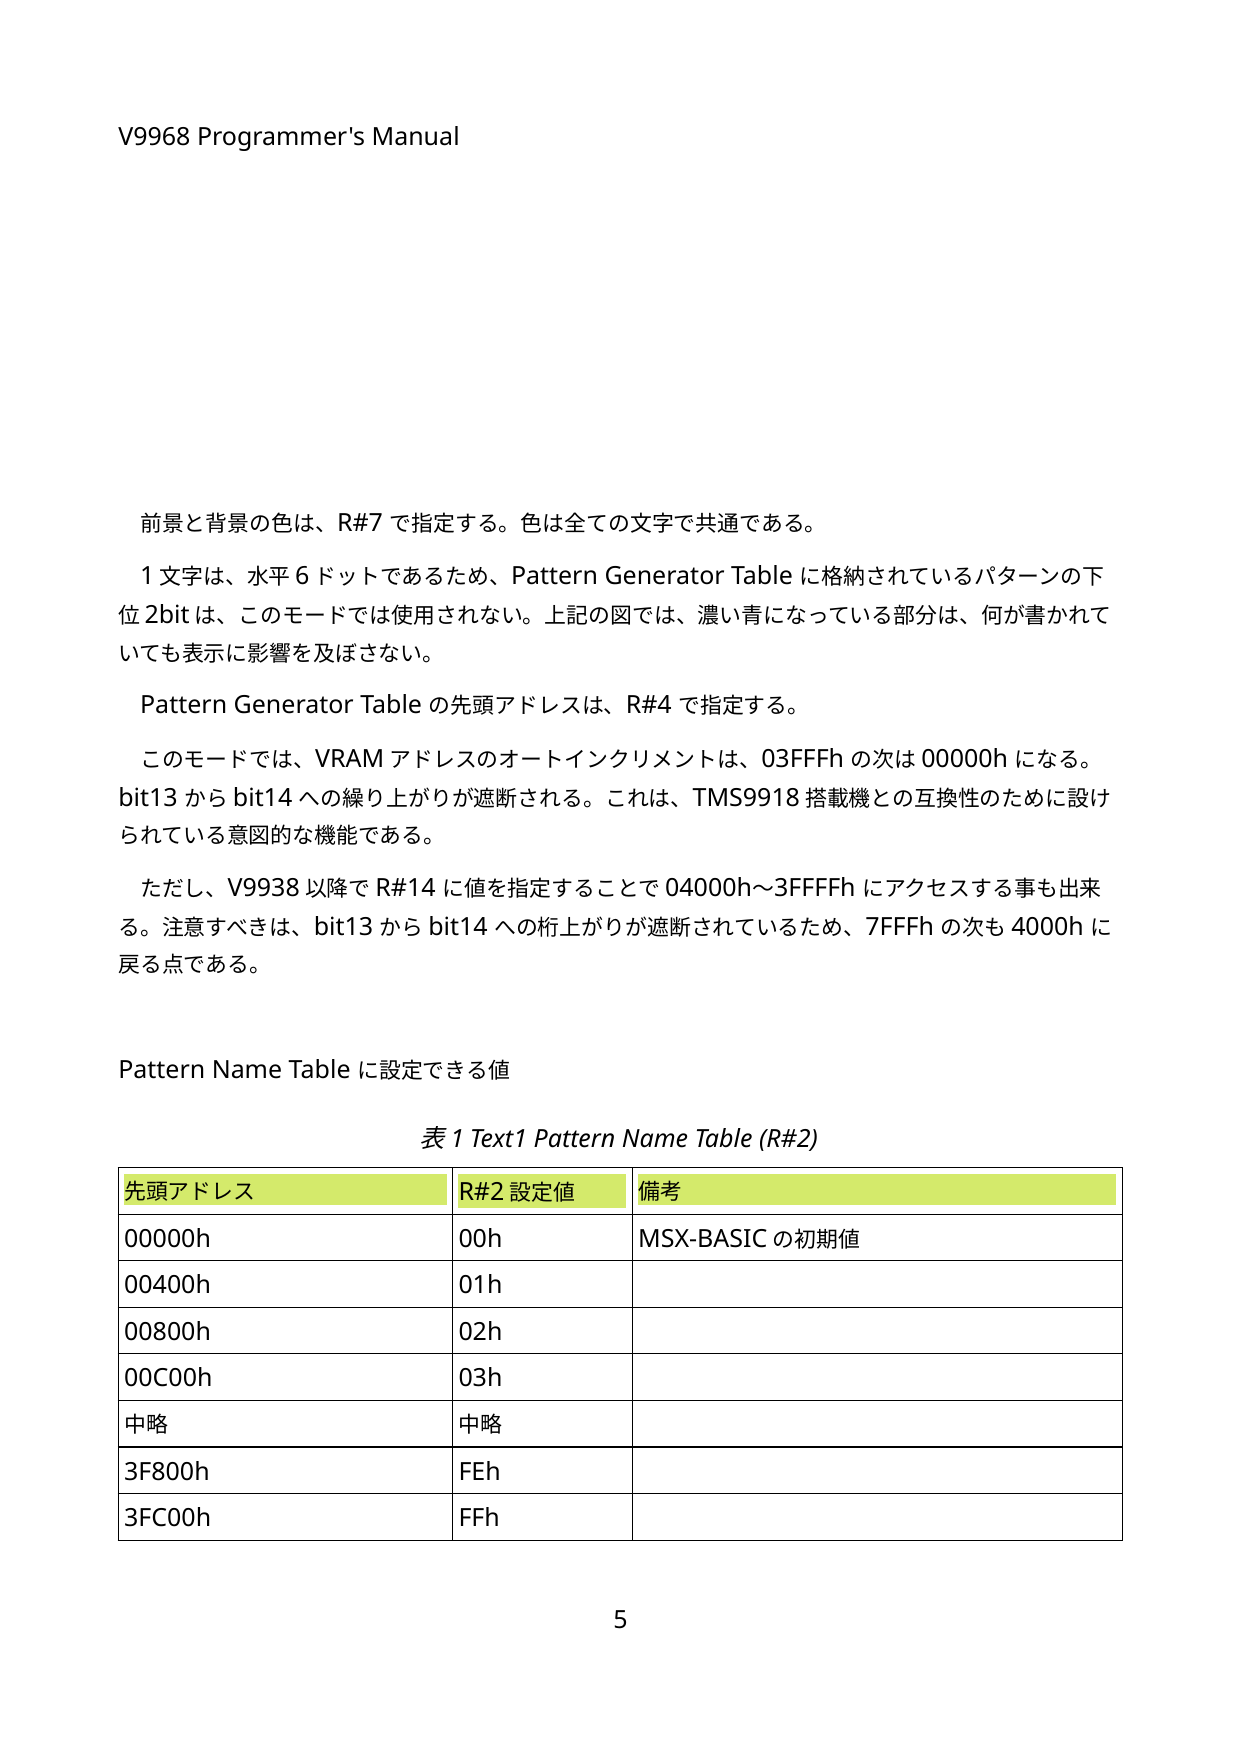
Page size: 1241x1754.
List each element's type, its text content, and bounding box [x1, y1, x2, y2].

table_cell 02h [453, 1308, 632, 1353]
table_cell 00C00h [119, 1354, 452, 1400]
table_cell 中略 [119, 1401, 452, 1446]
table_cell FFh [453, 1494, 632, 1539]
text 前景と背景の色は、R#7 で指定する。色は全ての文字で共通である。 [118, 504, 1122, 538]
table_header 備考 [633, 1168, 1122, 1213]
table_cell 00800h [119, 1308, 452, 1353]
table_header 先頭アドレス [119, 1168, 452, 1213]
table_cell 中略 [453, 1401, 632, 1446]
text このモードでは、VRAMアドレスのオートインクリメントは、03FFFh の次は 00000h になる。bit13 から bit14 への繰り上がりが遮断される。これは、TMS9918搭載機との互換性のために設けられている意図的な機能である。 [118, 741, 1122, 850]
text ただし、V9938以降で R#14 に値を指定することで 04000h～3FFFFh にアクセスする事も出来る。注意すべきは、bit13 から bit14 への桁上がりが遮断されているため、7FFFh の次も 4000h に戻る点である。 [118, 869, 1122, 979]
table_cell 01h [453, 1261, 632, 1307]
table_cell 03h [453, 1354, 632, 1400]
table_cell FEh [453, 1448, 632, 1493]
table_cell [633, 1494, 1122, 1539]
text 1文字は、水平6ドットであるため、Pattern Generator Table に格納されているパターンの下位2bitは、このモードでは使用されない。上記の図では、濃い青になっている部分は、何が書かれていても表示に影響を及ぼさない。 [118, 558, 1122, 667]
table_header R#2設定値 [453, 1168, 632, 1213]
table_cell [633, 1354, 1122, 1400]
table_cell [633, 1448, 1122, 1493]
table_cell 3F800h [119, 1448, 452, 1493]
table_cell 3FC00h [119, 1494, 452, 1539]
table_cell [633, 1261, 1122, 1307]
table_cell 00h [453, 1215, 632, 1260]
table_cell [633, 1308, 1122, 1353]
table_cell [633, 1401, 1122, 1446]
table_cell 00000h [119, 1215, 452, 1260]
table_cell MSX-BASICの初期値 [633, 1215, 1122, 1260]
text Pattern Name Table に設定できる値 [118, 1052, 1122, 1086]
table_cell 00400h [119, 1261, 452, 1307]
text 表 1 Text1 Pattern Name Table (R#2) [118, 1118, 1122, 1154]
text Pattern Generator Table の先頭アドレスは、R#4 で指定する。 [118, 687, 1122, 721]
